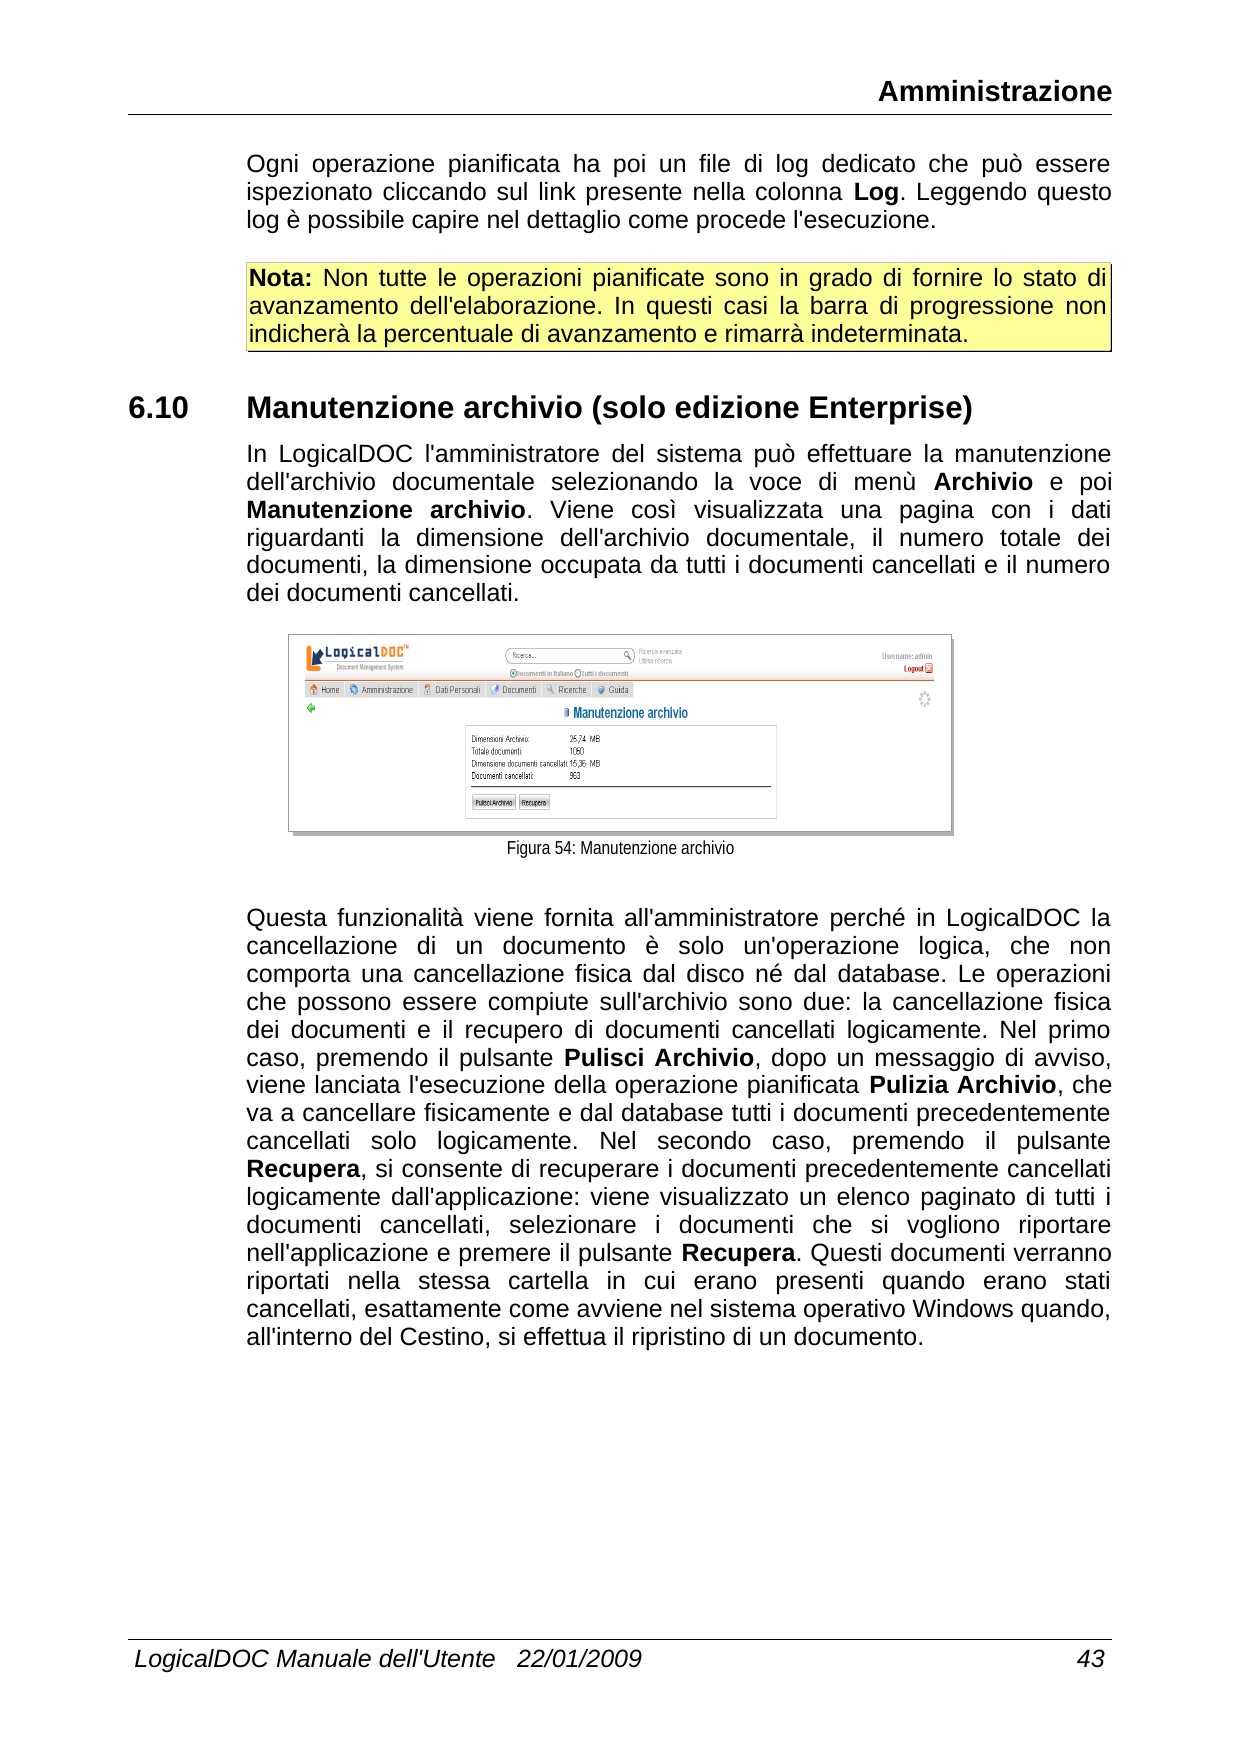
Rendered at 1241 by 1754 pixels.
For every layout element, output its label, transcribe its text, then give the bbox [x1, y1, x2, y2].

text Ogni operazione pianificata ha poi un file di log dedicato che può essere ispezionato cliccando sul link presente nella colonna Log. Leggendo questo log è possibile capire nel dettaglio come procede l'esecuzione. [246, 150, 1112, 234]
subtitle Manutenzione archivio (solo edizione Enterprise) [128, 390, 1112, 425]
text Questa funzionalità viene fornita all'amministratore perché in LogicalDOC la cancellazione di un documento è solo un'operazione logica, che non comporta una cancellazione fisica dal disco né dal database. Le operazioni che possono essere compiute sull'archivio sono due: la cancellazione fisica dei documenti e il recupero di documenti cancellati logicamente. Nel primo caso, premendo il pulsante Pulisci Archivio, dopo un messaggio di avviso, viene lanciata l'esecuzione della operazione pianificata Pulizia Archivio, che va a cancellare fisicamente e dal database tutti i documenti precedentemente cancellati solo logicamente. Nel secondo caso, premendo il pulsante Recupera, si consente di recuperare i documenti precedentemente cancellati logicamente dall'applicazione: viene visualizzato un elenco paginato di tutti i documenti cancellati, selezionare i documenti che si vogliono riportare nell'applicazione e premere il pulsante Recupera. Questi documenti verranno riportati nella stessa cartella in cui erano presenti quando erano stati cancellati, esattamente come avviene nel sistema operativo Windows quando, all'interno del Cestino, si effettua il ripristino di un documento. [246, 904, 1112, 1351]
text Nota: Non tutte le operazioni pianificate sono in grado di fornire lo stato di avanzamento dell'elaborazione. In questi casi la barra di progressione non indicherà la percentuale di avanzamento e rimarrà indeterminata. [247, 263, 1110, 350]
picture [305, 643, 934, 822]
text Figura 54: Manutenzione archivio [288, 832, 952, 858]
text In LogicalDOC l'amministratore del sistema può effettuare la manutenzione dell'archivio documentale selezionando la voce di menù Archivio e poi Manutenzione archivio. Viene così visualizzata una pagina con i dati riguardanti la dimensione dell'archivio documentale, il numero totale dei documenti, la dimensione occupata da tutti i documenti cancellati e il numero dei documenti cancellati. [246, 439, 1112, 607]
